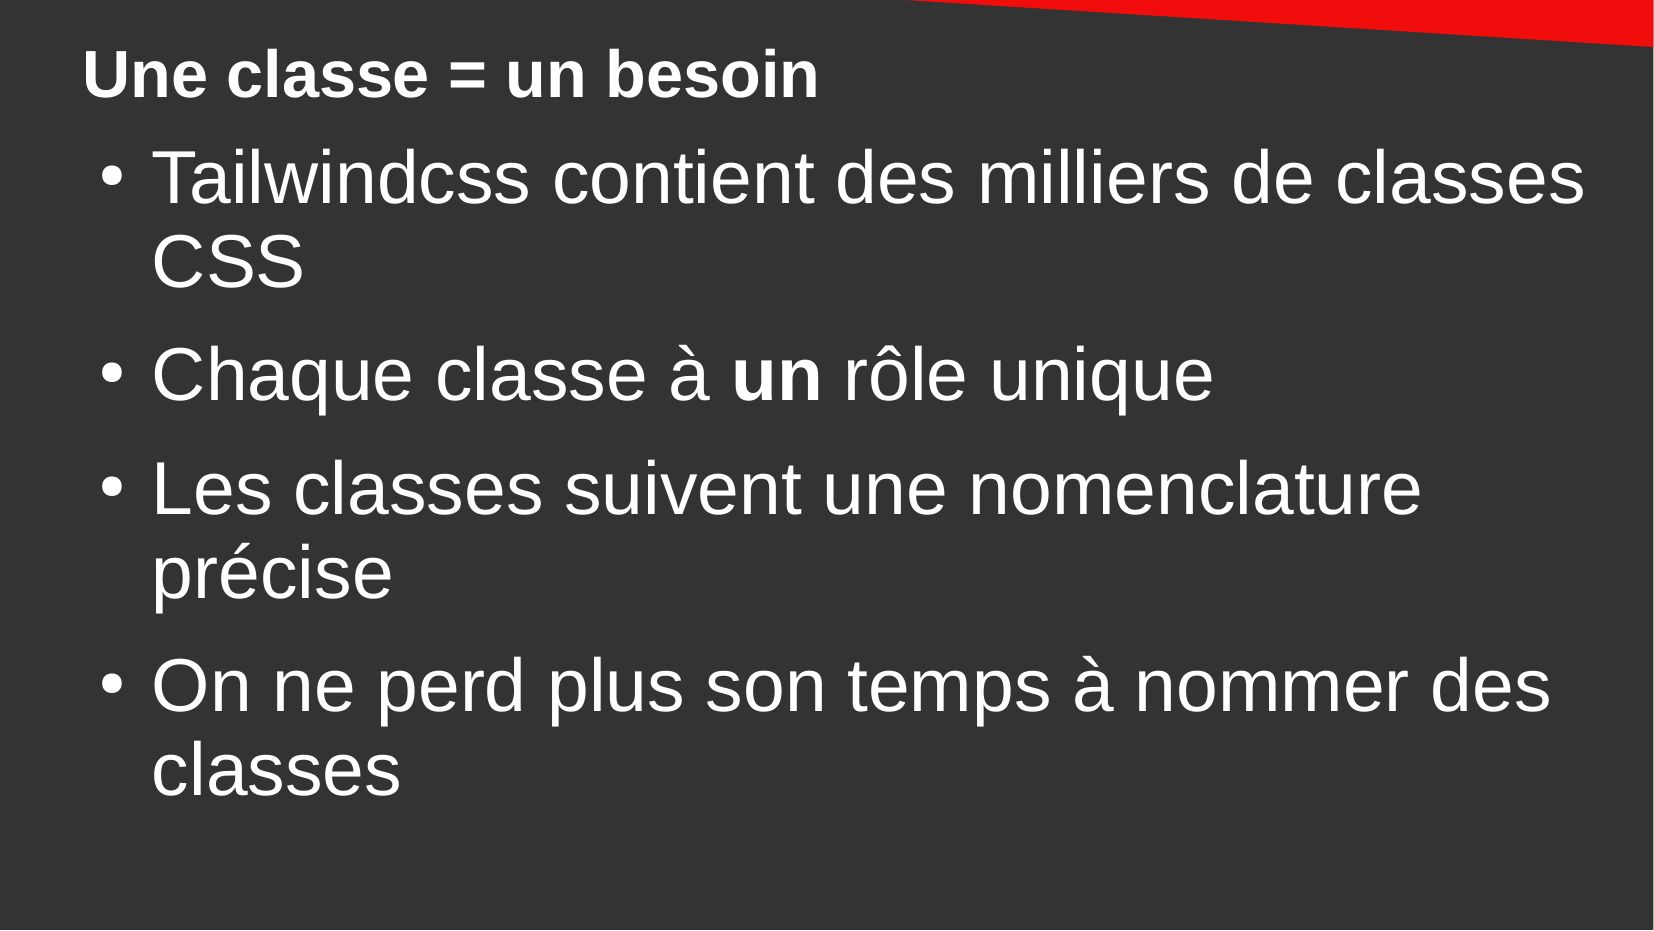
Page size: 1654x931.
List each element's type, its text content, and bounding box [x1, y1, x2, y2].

title Une classe = un besoin [82, 37, 1571, 114]
text_box [904, 0, 1654, 48]
list Tailwindcss contient des milliers de classes CSS Chaque classe à un rôle unique Les classes suivent une nomenclature précise On ne perd plus son temps à nommer des classes [80, 135, 1620, 851]
